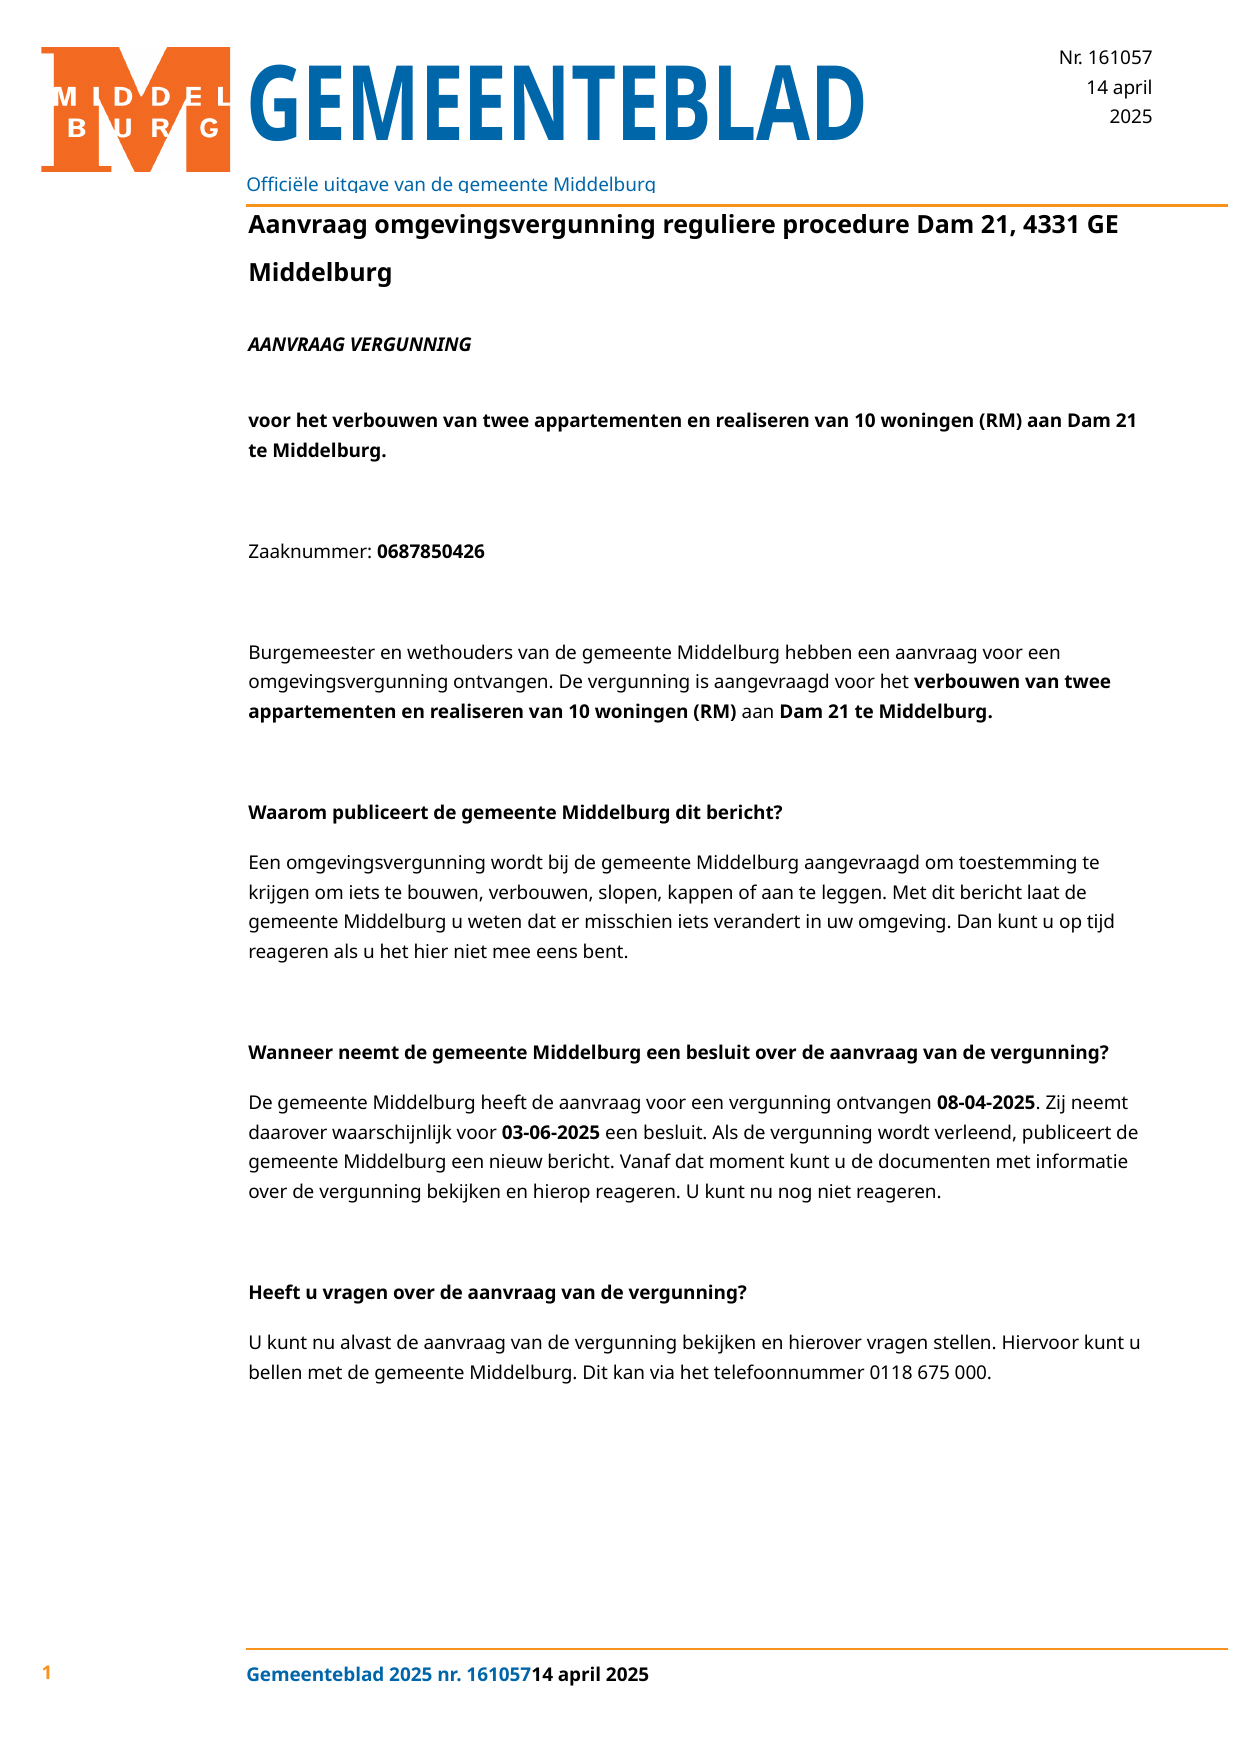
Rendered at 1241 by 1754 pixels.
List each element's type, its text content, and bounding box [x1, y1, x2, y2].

text Zaaknummer: 0687850426 [248, 538, 1152, 564]
text Wanneer neemt de gemeente Middelburg een besluit over de aanvraag van de vergunning? [248, 1039, 1152, 1064]
text U kunt nu alvast de aanvraag van de vergunning bekijken en hierover vragen stellen. Hiervoor kunt u bellen met de gemeente Middelburg. Dit kan via het telefoonnummer 0118 675 000. [248, 1329, 1152, 1384]
picture [41, 47, 231, 172]
text AANVRAAG VERGUNNING [248, 331, 1152, 357]
text Heeft u vragen over de aanvraag van de vergunning? [248, 1279, 1152, 1304]
text De gemeente Middelburg heeft de aanvraag voor een vergunning ontvangen 08-04-2025. Zij neemt daarover waarschijnlijk voor 03-06-2025 een besluit. Als de vergunning wordt verleend, publiceert de gemeente Middelburg een nieuw bericht. Vanaf dat moment kunt u de documenten met informatie over de vergunning bekijken en hierop reageren. U kunt nu nog niet reageren. [248, 1089, 1152, 1204]
text voor het verbouwen van twee appartementen en realiseren van 10 woningen (RM) aan Dam 21 te Middelburg. [248, 408, 1152, 463]
text Waarom publiceert de gemeente Middelburg dit bericht? [248, 799, 1152, 824]
text Een omgevingsvergunning wordt bij de gemeente Middelburg aangevraagd om toestemming te krijgen om iets te bouwen, verbouwen, slopen, kappen of aan te leggen. Met dit bericht laat de gemeente Middelburg u weten dat er misschien iets verandert in uw omgeving. Dan kunt u op tijd reageren als u het hier niet mee eens bent. [248, 849, 1152, 964]
text Burgemeester en wethouders van de gemeente Middelburg hebben een aanvraag voor een omgevingsvergunning ontvangen. De vergunning is aangevraagd voor het verbouwen van twee appartementen en realiseren van 10 woningen (RM) aan Dam 21 te Middelburg. [248, 639, 1152, 724]
text Aanvraag omgevingsvergunning reguliere procedure Dam 21, 4331 GE Middelburg [248, 207, 1152, 288]
